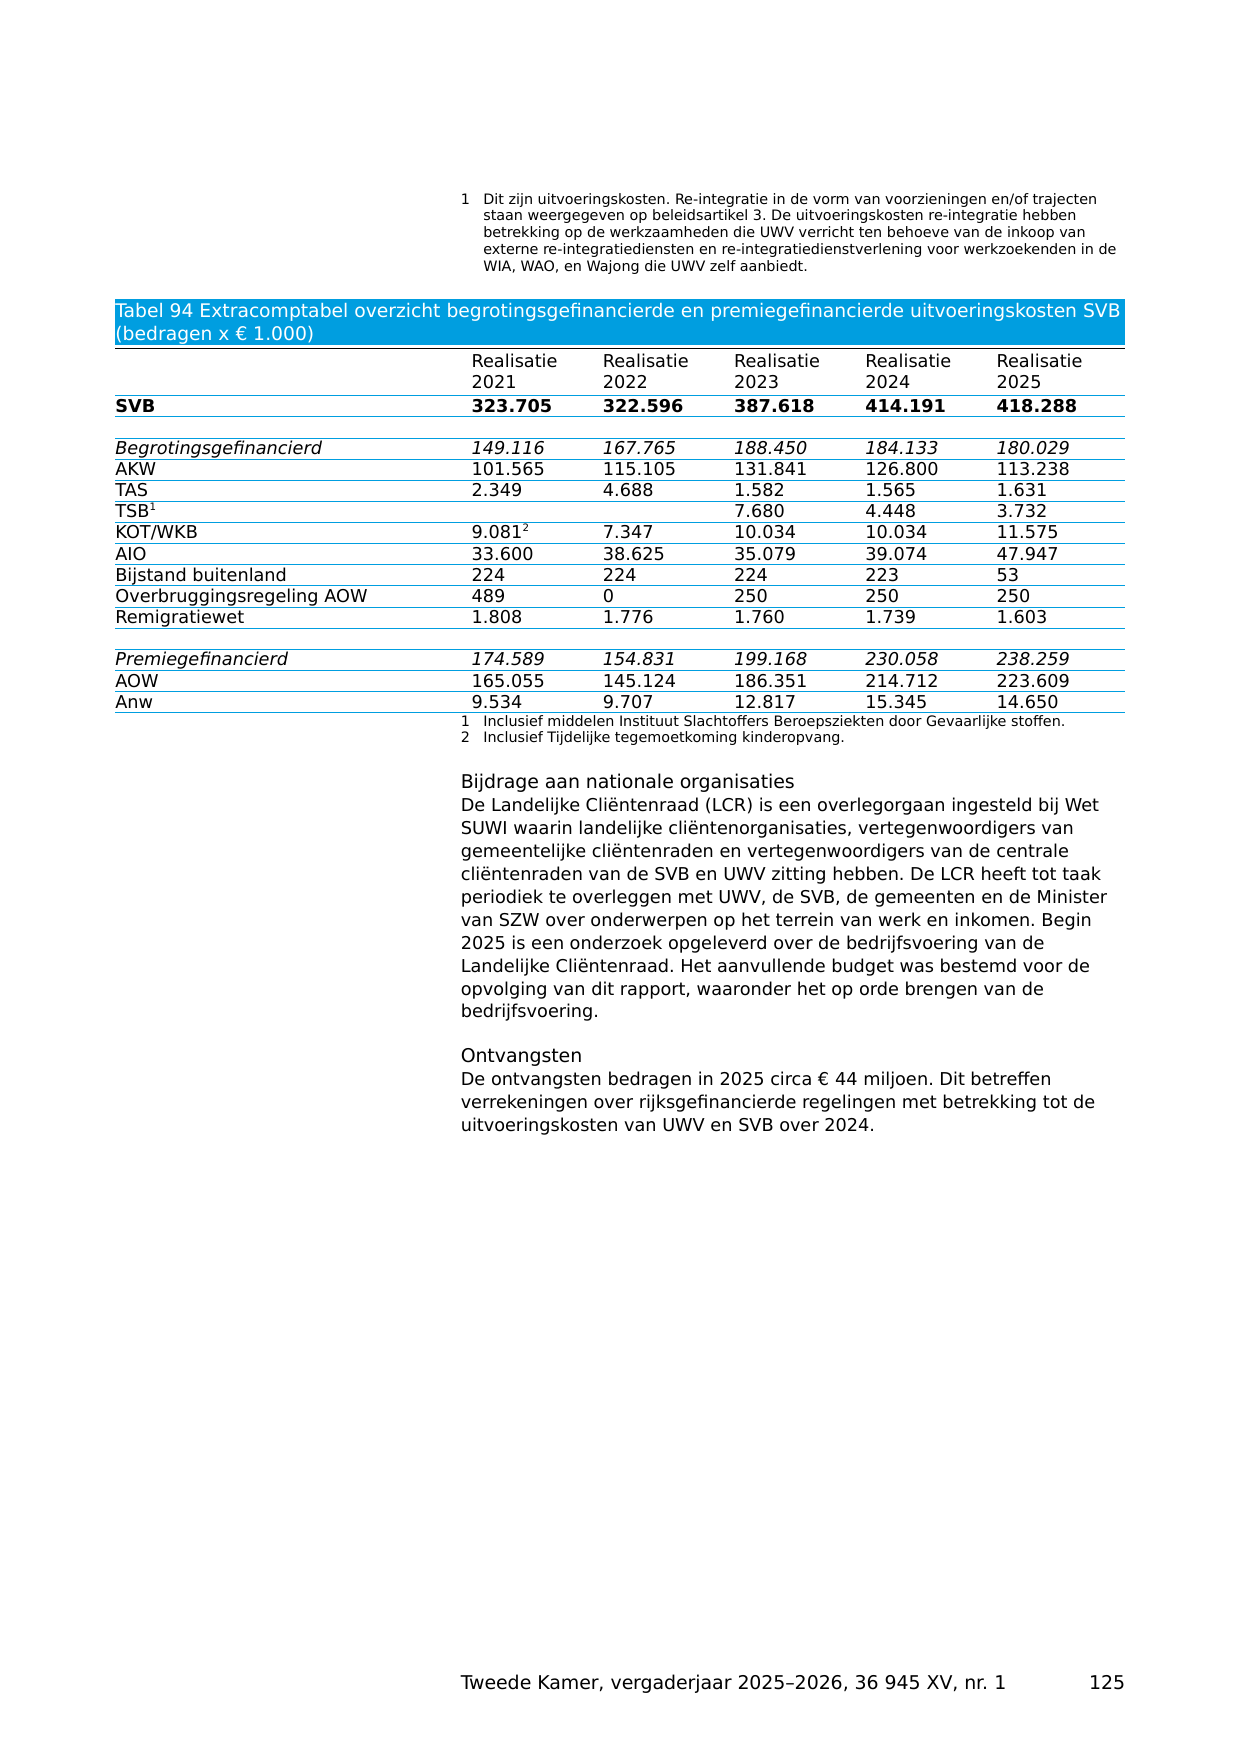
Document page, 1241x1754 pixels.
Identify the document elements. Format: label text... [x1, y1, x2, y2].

table_cell 11.575 [994, 523, 1125, 543]
table_cell 14.650 [994, 692, 1125, 712]
table_cell 180.029 [994, 439, 1125, 458]
table_cell 101.565 [469, 460, 600, 480]
table_cell 489 [469, 586, 600, 607]
table_cell 53 [994, 565, 1125, 585]
table_cell Anw [115, 692, 468, 712]
table_cell 9.534 [469, 692, 600, 712]
table_cell 7.680 [731, 502, 862, 522]
table_cell 1.603 [994, 608, 1125, 628]
table_cell 0 [600, 586, 731, 607]
table_cell AKW [115, 460, 468, 480]
table_cell 131.841 [731, 460, 862, 480]
table_cell 38.625 [600, 544, 731, 564]
table_cell Realisatie 2023 [731, 349, 862, 395]
table_cell [115, 417, 468, 437]
table_cell Remigratiewet [115, 608, 468, 628]
table_cell 224 [731, 565, 862, 585]
table_cell [469, 502, 600, 522]
table_cell 250 [731, 586, 862, 607]
table_cell [600, 502, 731, 522]
table_cell 4.688 [600, 481, 731, 501]
table_cell 414.191 [862, 396, 993, 416]
text De ontvangsten bedragen in 2025 circa € 44 miljoen. Dit betreffen verrekeningen over rijksgefinancierde regelingen met betrekking tot de uitvoeringskosten van UWV en SVB over 2024. [461, 1067, 1125, 1136]
table_cell Begrotingsgefinancierd [115, 439, 468, 458]
table_cell 9.707 [600, 692, 731, 712]
table_cell 1.808 [469, 608, 600, 628]
table_cell 1.776 [600, 608, 731, 628]
table_cell 214.712 [862, 671, 993, 691]
table_cell Realisatie 2024 [862, 349, 993, 395]
table_cell 1.565 [862, 481, 993, 501]
table_cell [731, 629, 862, 649]
table_cell Realisatie 2021 [469, 349, 600, 395]
table_cell 250 [862, 586, 993, 607]
table_cell 223.609 [994, 671, 1125, 691]
table_cell [600, 629, 731, 649]
table_cell [994, 417, 1125, 437]
table_cell 387.618 [731, 396, 862, 416]
table_cell 145.124 [600, 671, 731, 691]
table_cell TSB1 [115, 502, 468, 522]
table_cell 1.739 [862, 608, 993, 628]
table_cell Overbruggingsregeling AOW [115, 586, 468, 607]
table_cell KOT/WKB [115, 523, 468, 543]
table_cell [862, 629, 993, 649]
table_cell 1.631 [994, 481, 1125, 501]
table_cell 418.288 [994, 396, 1125, 416]
table_cell 33.600 [469, 544, 600, 564]
table_cell 230.058 [862, 650, 993, 670]
table_cell 1.760 [731, 608, 862, 628]
table_cell 184.133 [862, 439, 993, 458]
table_cell 10.034 [862, 523, 993, 543]
table_cell 7.347 [600, 523, 731, 543]
table_cell Premiegefinancierd [115, 650, 468, 670]
table_cell 3.732 [994, 502, 1125, 522]
table_cell 223 [862, 565, 993, 585]
table_cell AIO [115, 544, 468, 564]
table_cell 4.448 [862, 502, 993, 522]
table_cell 167.765 [600, 439, 731, 458]
table_cell 188.450 [731, 439, 862, 458]
table_cell [469, 629, 600, 649]
table_cell SVB [115, 396, 468, 416]
table_cell 154.831 [600, 650, 731, 670]
table_cell 224 [600, 565, 731, 585]
list Inclusief middelen Instituut Slachtoffers Beroepsziekten door Gevaarlijke stoffen. [461, 713, 1125, 729]
table_cell 322.596 [600, 396, 731, 416]
table_cell 149.116 [469, 439, 600, 458]
table_cell Realisatie 2022 [600, 349, 731, 395]
list Inclusief Tijdelijke tegemoetkoming kinderopvang. [461, 729, 1125, 746]
table_cell [469, 417, 600, 437]
table_cell 9.0812 [469, 523, 600, 543]
table_cell 2.349 [469, 481, 600, 501]
table_cell [994, 629, 1125, 649]
table_cell [862, 417, 993, 437]
table_cell 323.705 [469, 396, 600, 416]
list Dit zijn uitvoeringskosten. Re-integratie in de vorm van voorzieningen en/of trajecten staan weergegeven op beleidsartikel 3. De uitvoeringskosten re-integratie hebben betrekking op de werkzaamheden die UWV verricht ten behoeve van de inkoop van externe re-integratiediensten en re-integratiedienstverlening voor werkzoekenden in de WIA, WAO, en Wajong die UWV zelf aanbiedt. [461, 191, 1125, 274]
table_cell 113.238 [994, 460, 1125, 480]
table_cell 250 [994, 586, 1125, 607]
table_cell 12.817 [731, 692, 862, 712]
table_cell 126.800 [862, 460, 993, 480]
table_cell [600, 417, 731, 437]
text De Landelijke Cliëntenraad (LCR) is een overlegorgaan ingesteld bij Wet SUWI waarin landelijke cliëntenorganisaties, vertegenwoordigers van gemeentelijke cliëntenraden en vertegenwoordigers van de centrale cliëntenraden van de SVB en UWV zitting hebben. De LCR heeft tot taak periodiek te overleggen met UWV, de SVB, de gemeenten en de Minister van SZW over onderwerpen op het terrein van werk en inkomen. Begin 2025 is een onderzoek opgeleverd over de bedrijfsvoering van de Landelijke Cliëntenraad. Het aanvullende budget was bestemd voor de opvolging van dit rapport, waaronder het op orde brengen van de bedrijfsvoering. [461, 793, 1125, 1022]
table_cell [115, 349, 468, 395]
table_cell 115.105 [600, 460, 731, 480]
table_cell 47.947 [994, 544, 1125, 564]
table_cell Bijstand buitenland [115, 565, 468, 585]
table_cell 224 [469, 565, 600, 585]
title Bijdrage aan nationale organisaties [461, 771, 1125, 793]
table_cell AOW [115, 671, 468, 691]
table_cell Realisatie 2025 [994, 349, 1125, 395]
table_cell [731, 417, 862, 437]
table_cell 10.034 [731, 523, 862, 543]
table_cell 174.589 [469, 650, 600, 670]
table_cell 199.168 [731, 650, 862, 670]
table_cell 35.079 [731, 544, 862, 564]
table_cell 238.259 [994, 650, 1125, 670]
table_cell 186.351 [731, 671, 862, 691]
table_cell TAS [115, 481, 468, 501]
table_cell 165.055 [469, 671, 600, 691]
table_cell 1.582 [731, 481, 862, 501]
table_cell 15.345 [862, 692, 993, 712]
table_cell [115, 629, 468, 649]
title Ontvangsten [461, 1045, 1125, 1067]
table_cell 39.074 [862, 544, 993, 564]
